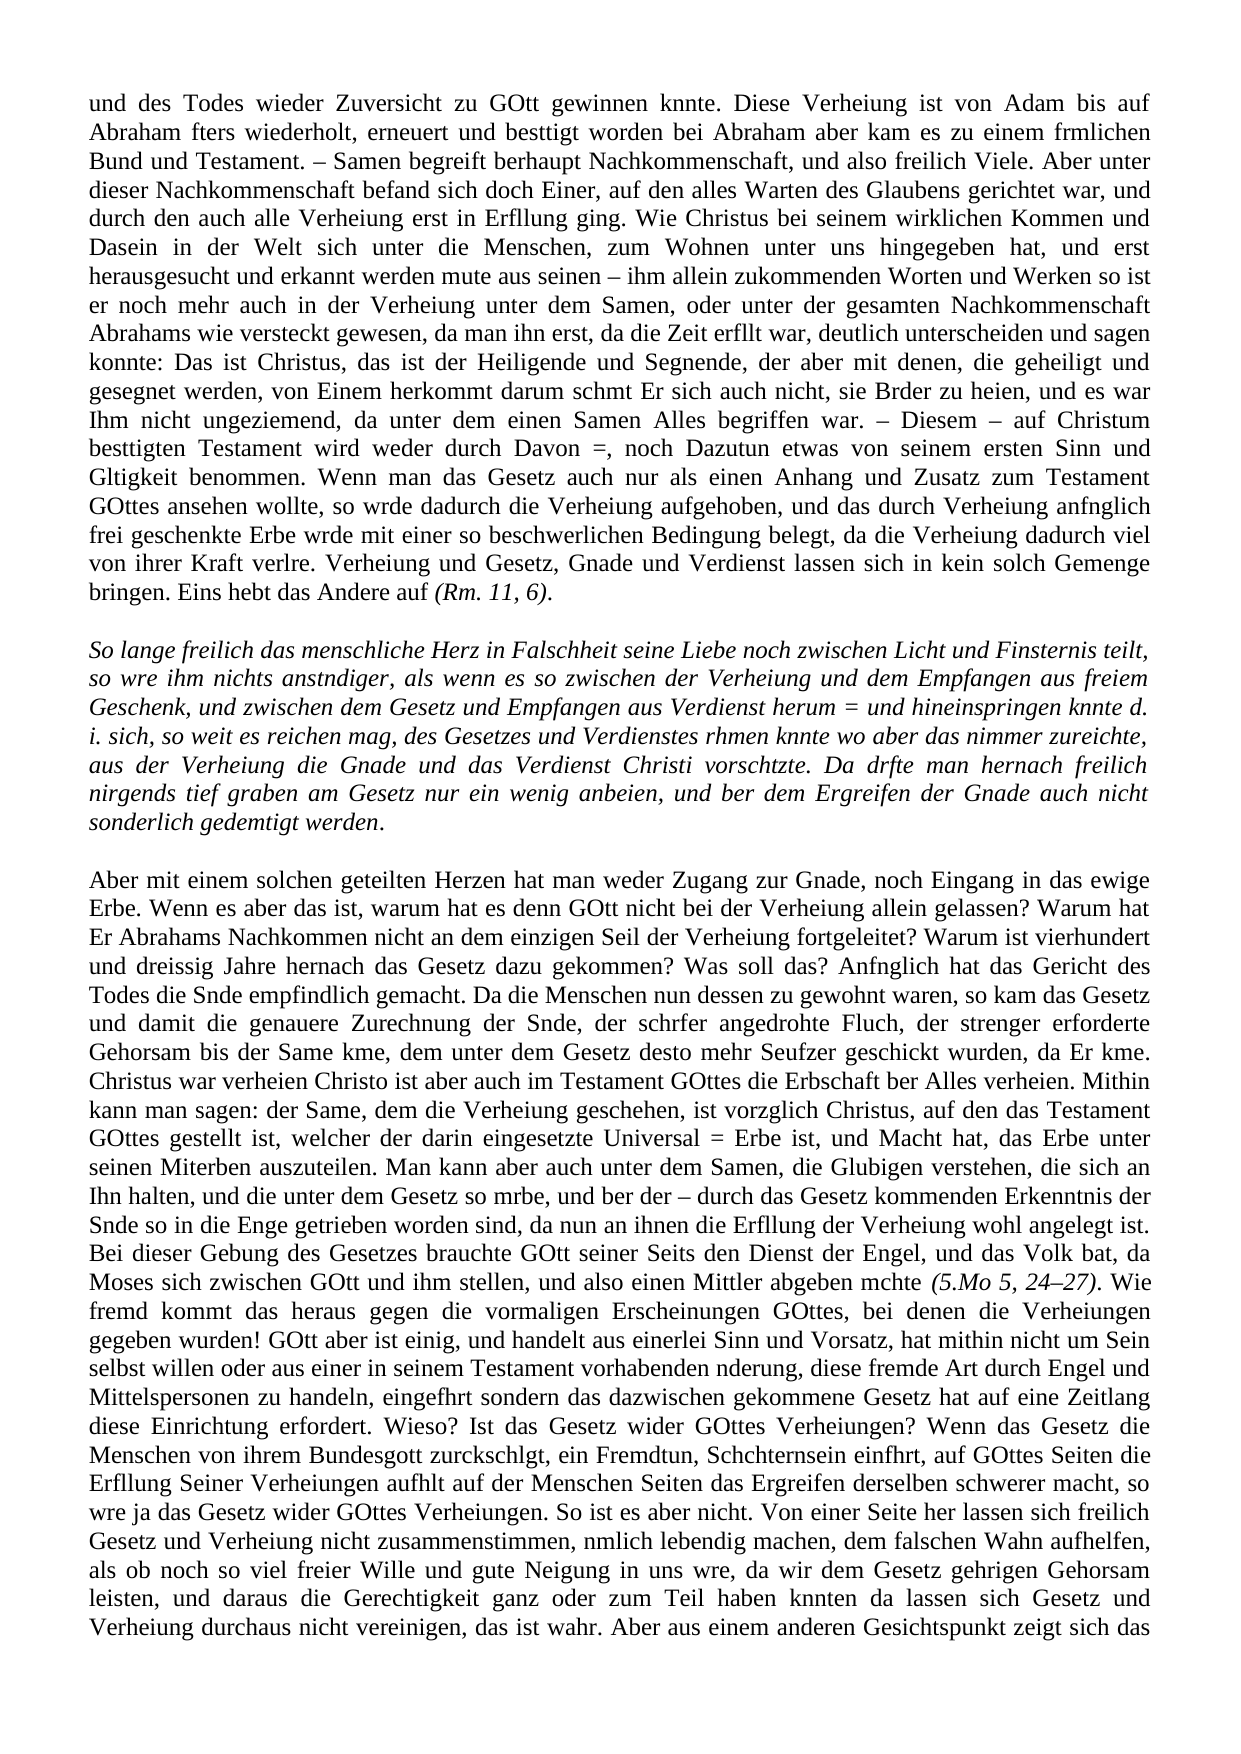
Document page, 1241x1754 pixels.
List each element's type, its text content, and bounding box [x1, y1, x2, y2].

text und des Todes wieder Zuversicht zu GOtt gewinnen knnte. Diese Verheiung ist von Adam bis auf Abraham fters wiederholt, erneuert und besttigt worden bei Abraham aber kam es zu einem frmlichen Bund und Testament. – Samen begreift berhaupt Nachkommenschaft, und also freilich Viele. Aber unter dieser Nachkommenschaft befand sich doch Einer, auf den alles Warten des Glaubens gerichtet war, und durch den auch alle Verheiung erst in Erfllung ging. Wie Christus bei seinem wirklichen Kommen und Dasein in der Welt sich unter die Menschen, zum Wohnen unter uns hingegeben hat, und erst herausgesucht und erkannt werden mute aus seinen – ihm allein zukommenden Worten und Werken so ist er noch mehr auch in der Verheiung unter dem Samen, oder unter der gesamten Nachkommenschaft Abrahams wie versteckt gewesen, da man ihn erst, da die Zeit erfllt war, deutlich unterscheiden und sagen konnte: Das ist Christus, das ist der Heiligende und Segnende, der aber mit denen, die geheiligt und gesegnet werden, von Einem herkommt darum schmt Er sich auch nicht, sie Brder zu heien, und es war Ihm nicht ungeziemend, da unter dem einen Samen Alles begriffen war. – Diesem – auf Christum besttigten Testament wird weder durch Davon =, noch Dazutun etwas von seinem ersten Sinn und Gltigkeit benommen. Wenn man das Gesetz auch nur als einen Anhang und Zusatz zum Testament GOttes ansehen wollte, so wrde dadurch die Verheiung aufgehoben, und das durch Verheiung anfnglich frei geschenkte Erbe wrde mit einer so beschwerlichen Bedingung belegt, da die Verheiung dadurch viel von ihrer Kraft verlre. Verheiung und Gesetz, Gnade und Verdienst lassen sich in kein solch Gemenge bringen. Eins hebt das Andere auf (Rm. 11, 6). So lange freilich das menschliche Herz in Falschheit seine Liebe noch zwischen Licht und Finsternis teilt, so wre ihm nichts anstndiger, als wenn es so zwischen der Verheiung und dem Empfangen aus freiem Geschenk, und zwischen dem Gesetz und Empfangen aus Verdienst herum = und hineinspringen knnte d. i. sich, so weit es reichen mag, des Gesetzes und Verdienstes rhmen knnte wo aber das nimmer zureichte, aus der Verheiung die Gnade und das Verdienst Christi vorschtzte. Da drfte man hernach freilich nirgends tief graben am Gesetz nur ein wenig anbeien, und ber dem Ergreifen der Gnade auch nicht sonderlich gedemtigt werden. Aber mit einem solchen geteilten Herzen hat man weder Zugang zur Gnade, noch Eingang in das ewige Erbe. Wenn es aber das ist, warum hat es denn GOtt nicht bei der Verheiung allein gelassen? Warum hat Er Abrahams Nachkommen nicht an dem einzigen Seil der Verheiung fortgeleitet? Warum ist vierhundert und dreissig Jahre hernach das Gesetz dazu gekommen? Was soll das? Anfnglich hat das Gericht des Todes die Snde empfindlich gemacht. Da die Menschen nun dessen zu gewohnt waren, so kam das Gesetz und damit die genauere Zurechnung der Snde, der schrfer angedrohte Fluch, der strenger erforderte Gehorsam bis der Same kme, dem unter dem Gesetz desto mehr Seufzer geschickt wurden, da Er kme. Christus war verheien Christo ist aber auch im Testament GOttes die Erbschaft ber Alles verheien. Mithin kann man sagen: der Same, dem die Verheiung geschehen, ist vorzglich Christus, auf den das Testament GOttes gestellt ist, welcher der darin eingesetzte Universal = Erbe ist, und Macht hat, das Erbe unter seinen Miterben auszuteilen. Man kann aber auch unter dem Samen, die Glubigen verstehen, die sich an Ihn halten, und die unter dem Gesetz so mrbe, und ber der – durch das Gesetz kommenden Erkenntnis der Snde so in die Enge getrieben worden sind, da nun an ihnen die Erfllung der Verheiung wohl angelegt ist. Bei dieser Gebung des Gesetzes brauchte GOtt seiner Seits den Dienst der Engel, und das Volk bat, da Moses sich zwischen GOtt und ihm stellen, und also einen Mittler abgeben mchte (5.Mo 5, 24–27). Wie fremd kommt das heraus gegen die vormaligen Erscheinungen GOttes, bei denen die Verheiungen gegeben wurden! GOtt aber ist einig, und handelt aus einerlei Sinn und Vorsatz, hat mithin nicht um Sein selbst willen oder aus einer in seinem Testament vorhabenden nderung, diese fremde Art durch Engel und Mittelspersonen zu handeln, eingefhrt sondern das dazwischen gekommene Gesetz hat auf eine Zeitlang diese Einrichtung erfordert. Wieso? Ist das Gesetz wider GOttes Verheiungen? Wenn das Gesetz die Menschen von ihrem Bundesgott zurckschlgt, ein Fremdtun, Schchternsein einfhrt, auf GOttes Seiten die Erfllung Seiner Verheiungen aufhlt auf der Menschen Seiten das Ergreifen derselben schwerer macht, so wre ja das Gesetz wider GOttes Verheiungen. So ist es aber nicht. Von einer Seite her lassen sich freilich Gesetz und Verheiung nicht zusammenstimmen, nmlich lebendig machen, dem falschen Wahn aufhelfen, als ob noch so viel freier Wille und gute Neigung in uns wre, da wir dem Gesetz gehrigen Gehorsam leisten, und daraus die Gerechtigkeit ganz oder zum Teil haben knnten da lassen sich Gesetz und Verheiung durchaus nicht vereinigen, das ist wahr. Aber aus einem anderen Gesichtspunkt zeigt sich das [88, 88, 1152, 1641]
